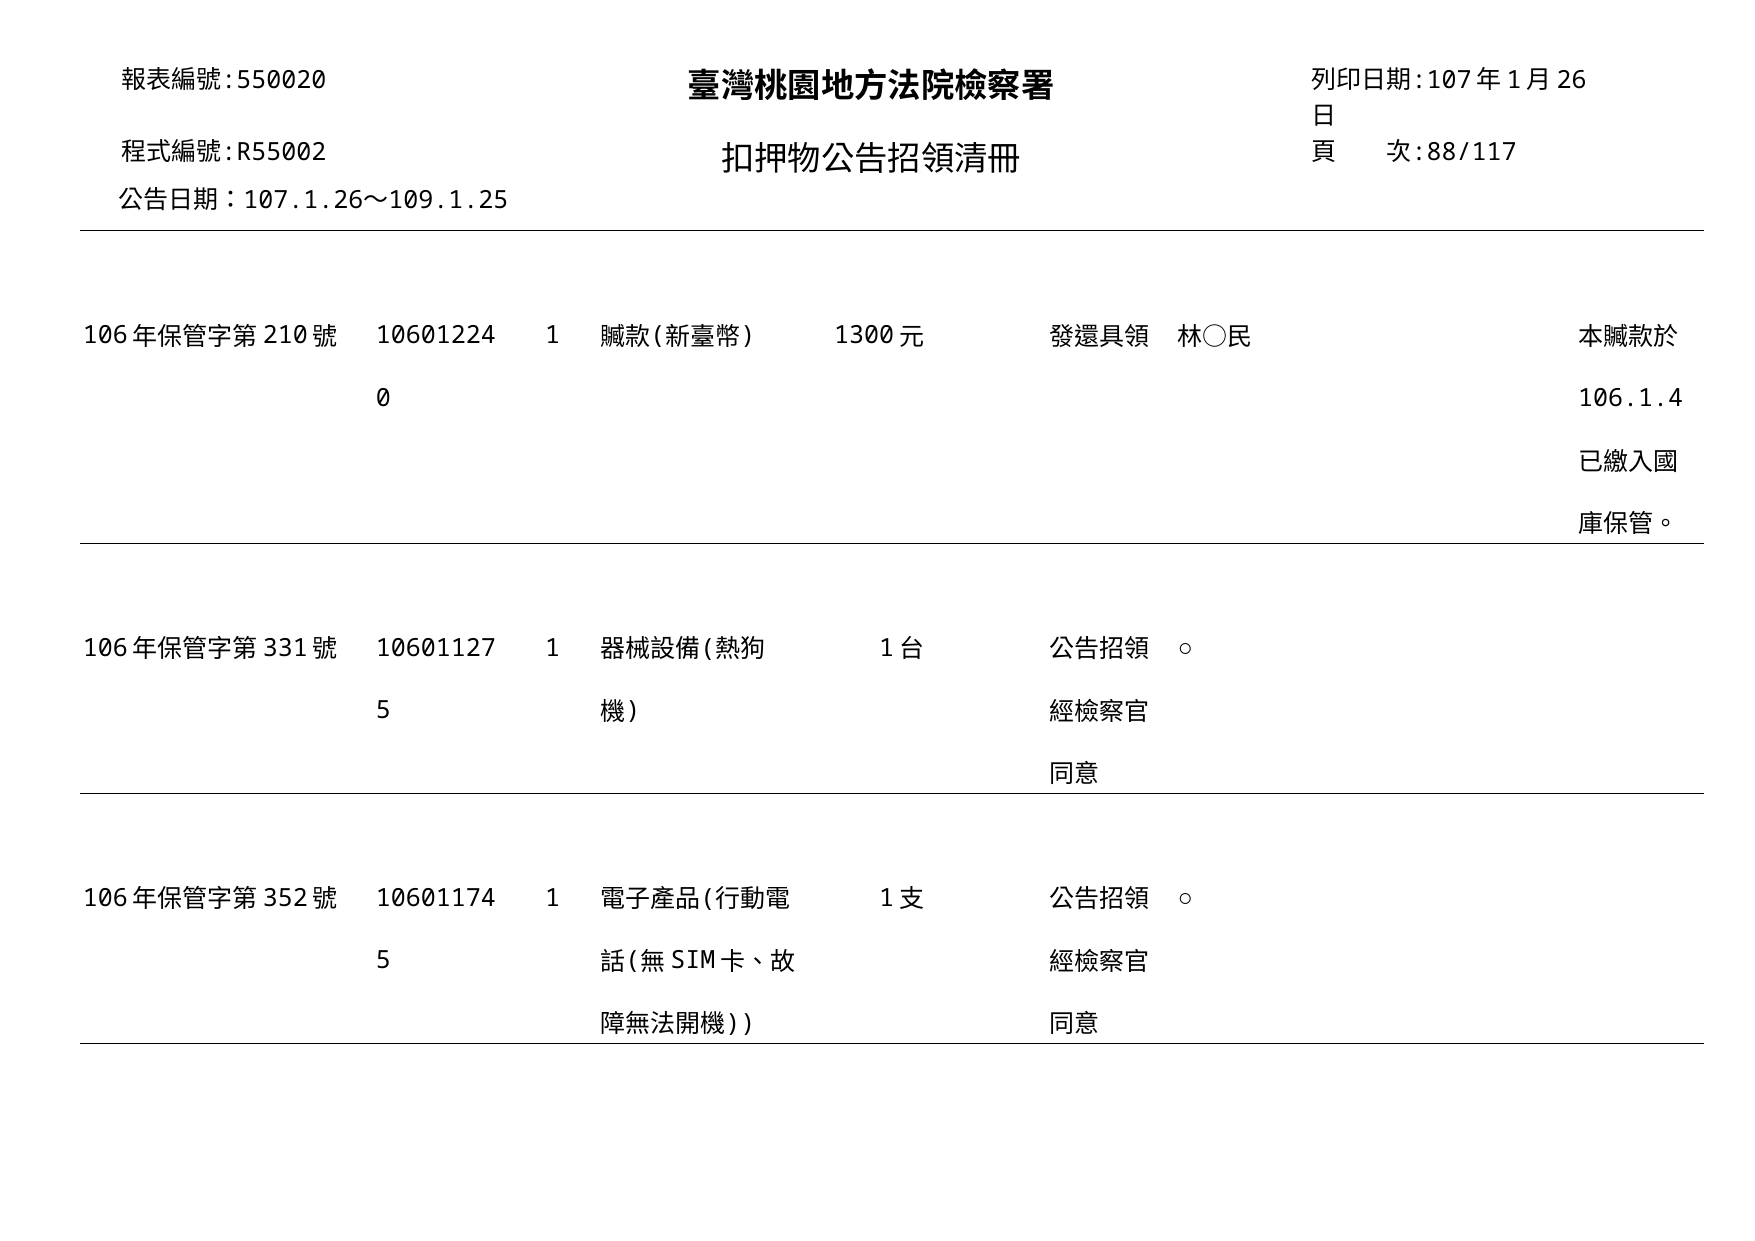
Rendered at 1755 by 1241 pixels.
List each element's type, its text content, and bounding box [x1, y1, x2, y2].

table_cell 林○民 [1175, 231, 1317, 542]
table_cell 1 [507, 231, 597, 542]
table_cell [1317, 231, 1575, 542]
table_cell 器械設備(熱狗機) [597, 544, 807, 792]
table_cell ○ [1175, 544, 1317, 792]
table_cell [927, 544, 1046, 792]
table_cell [1317, 544, 1575, 792]
table_cell [1575, 794, 1704, 1042]
table_cell 公告招領經檢察官同意 [1046, 794, 1175, 1042]
table_cell 106011275 [373, 544, 507, 792]
table_cell 本贓款於106.1.4已繳入國庫保管。 [1575, 231, 1704, 542]
table_cell 1台 [808, 544, 927, 792]
table_cell 發還具領 [1046, 231, 1175, 542]
table_cell 106年保管字第331號 [80, 544, 373, 792]
table_cell [927, 794, 1046, 1042]
table_cell 106年保管字第210號 [80, 231, 373, 542]
table_cell 1 [507, 544, 597, 792]
table_cell 電子產品(行動電話(無SIM卡、故障無法開機)) [597, 794, 807, 1042]
table_cell 1 [507, 794, 597, 1042]
table_cell ○ [1175, 794, 1317, 1042]
table_cell 贓款(新臺幣) [597, 231, 807, 542]
table_cell 1300元 [808, 231, 927, 542]
table_cell 1支 [808, 794, 927, 1042]
table_cell [927, 231, 1046, 542]
table_cell [1575, 544, 1704, 792]
table_cell 公告招領經檢察官同意 [1046, 544, 1175, 792]
table_cell 106012240 [373, 231, 507, 542]
table_cell [1317, 794, 1575, 1042]
table_cell 106年保管字第352號 [80, 794, 373, 1042]
table_cell 106011745 [373, 794, 507, 1042]
